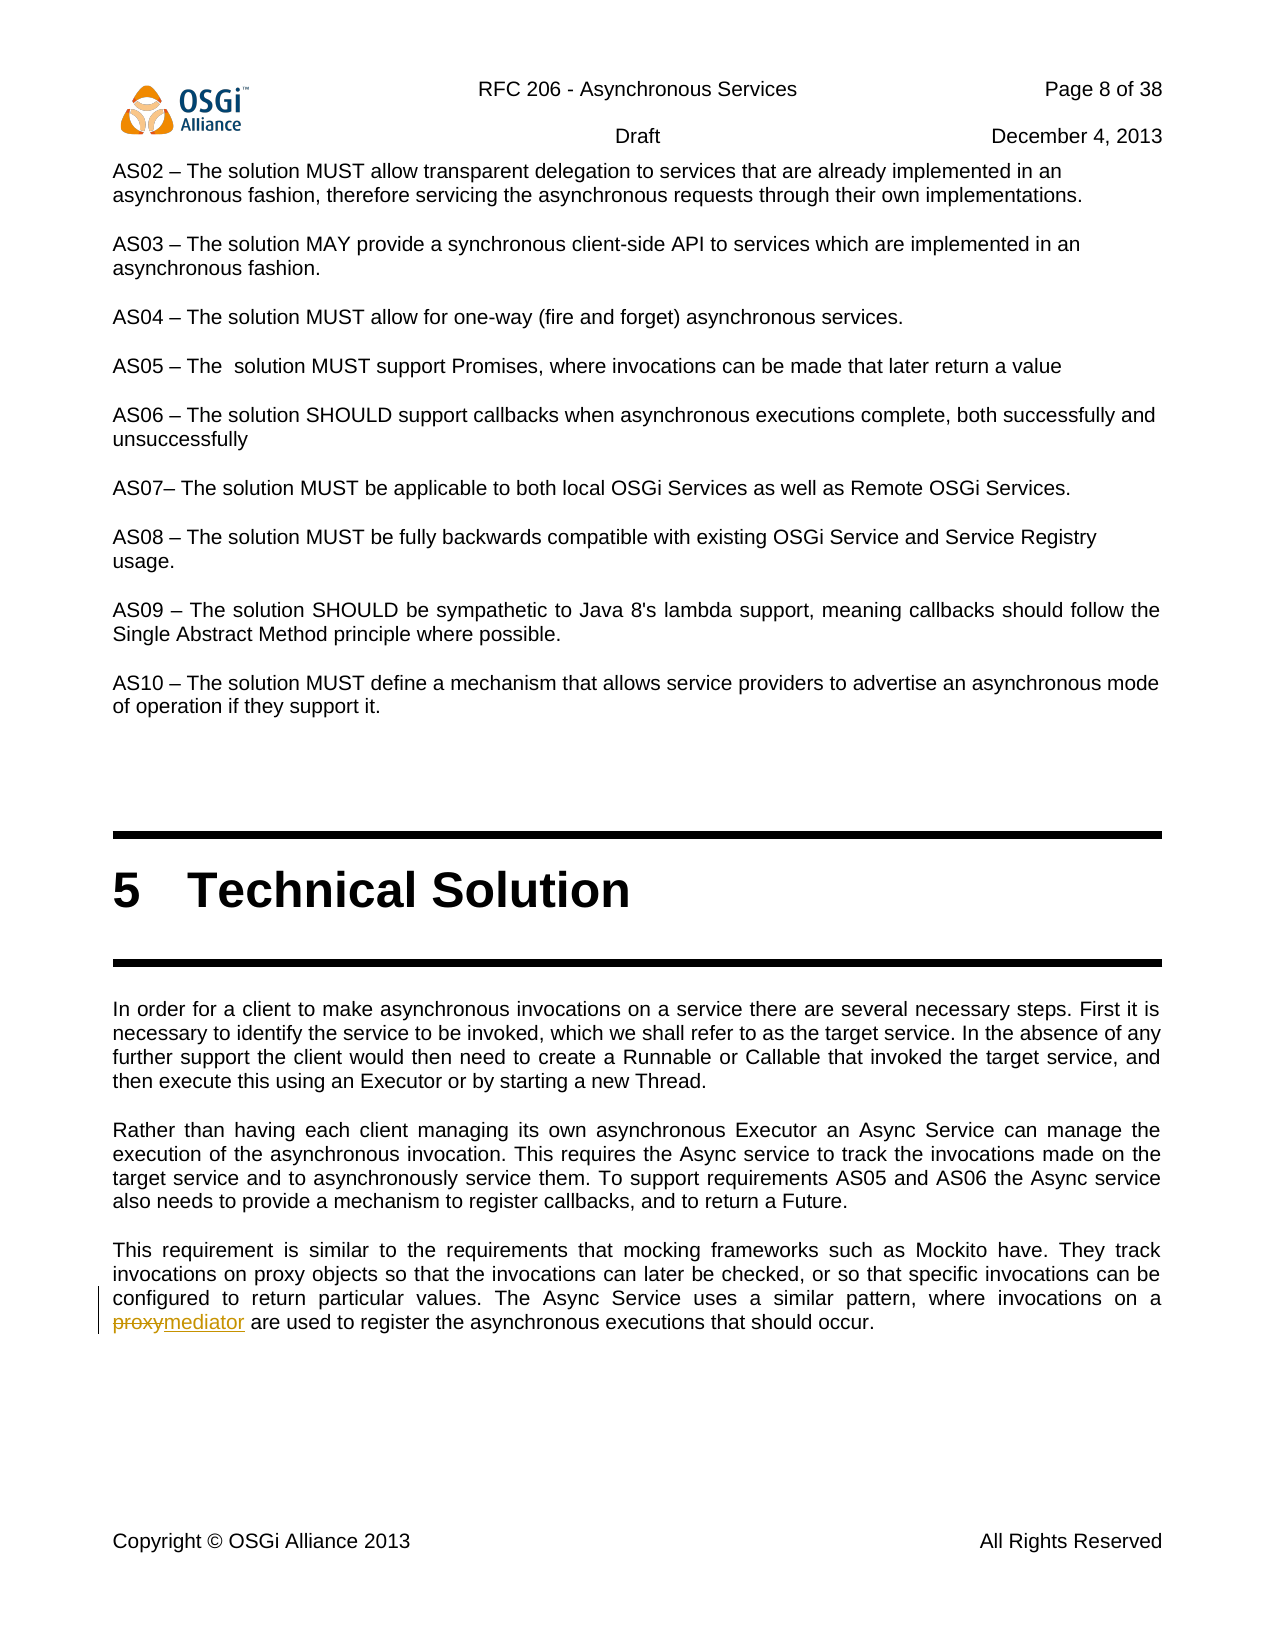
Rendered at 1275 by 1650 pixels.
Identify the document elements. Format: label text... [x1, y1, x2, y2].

picture [113, 78, 257, 142]
text In order for a client to make asynchronous invocations on a service there are several necessary steps. First it is necessary to identify the service to be invoked, which we shall refer to as the target service. In the absence of any further support the client would then need to create a Runnable or Callable that invoked the target service, and then execute this using an Executor or by starting a new Thread. [112, 997, 1162, 1092]
subtitle Technical Solution [112, 832, 1162, 967]
text AS08 – The solution MUST be fully backwards compatible with existing OSGi Service and Service Registry usage. [112, 524, 1162, 572]
text AS05 – The solution MUST support Promises, where invocations can be made that later return a value [112, 354, 1162, 378]
text AS06 – The solution SHOULD support callbacks when asynchronous executions complete, both successfully and unsuccessfully [112, 403, 1162, 451]
text AS04 – The solution MUST allow for one-way (fire and forget) asynchronous services. [112, 305, 1162, 329]
text Rather than having each client managing its own asynchronous Executor an Async Service can manage the execution of the asynchronous invocation. This requires the Async service to track the invocations made on the target service and to asynchronously service them. To support requirements AS05 and AS06 the Async service also needs to provide a mechanism to register callbacks, and to return a Future. [112, 1117, 1162, 1213]
text AS09 – The solution SHOULD be sympathetic to Java 8's lambda support, meaning callbacks should follow the Single Abstract Method principle where possible. [112, 597, 1162, 645]
text AS10 – The solution MUST define a mechanism that allows service providers to advertise an asynchronous mode of operation if they support it. [112, 670, 1162, 718]
text AS02 – The solution MUST allow transparent delegation to services that are already implemented in an asynchronous fashion, therefore servicing the asynchronous requests through their own implementations. [112, 159, 1162, 207]
text This requirement is similar to the requirements that mocking frameworks such as Mockito have. They track invocations on proxy objects so that the invocations can later be checked, or so that specific invocations can be configured to return particular values. The Async Service uses a similar pattern, where invocations on a mediator are used to register the asynchronous executions that should occur. [112, 1238, 1162, 1334]
text AS03 – The solution MAY provide a synchronous client-side API to services which are implemented in an asynchronous fashion. [112, 232, 1162, 280]
text AS07– The solution MUST be applicable to both local OSGi Services as well as Remote OSGi Services. [112, 476, 1162, 499]
